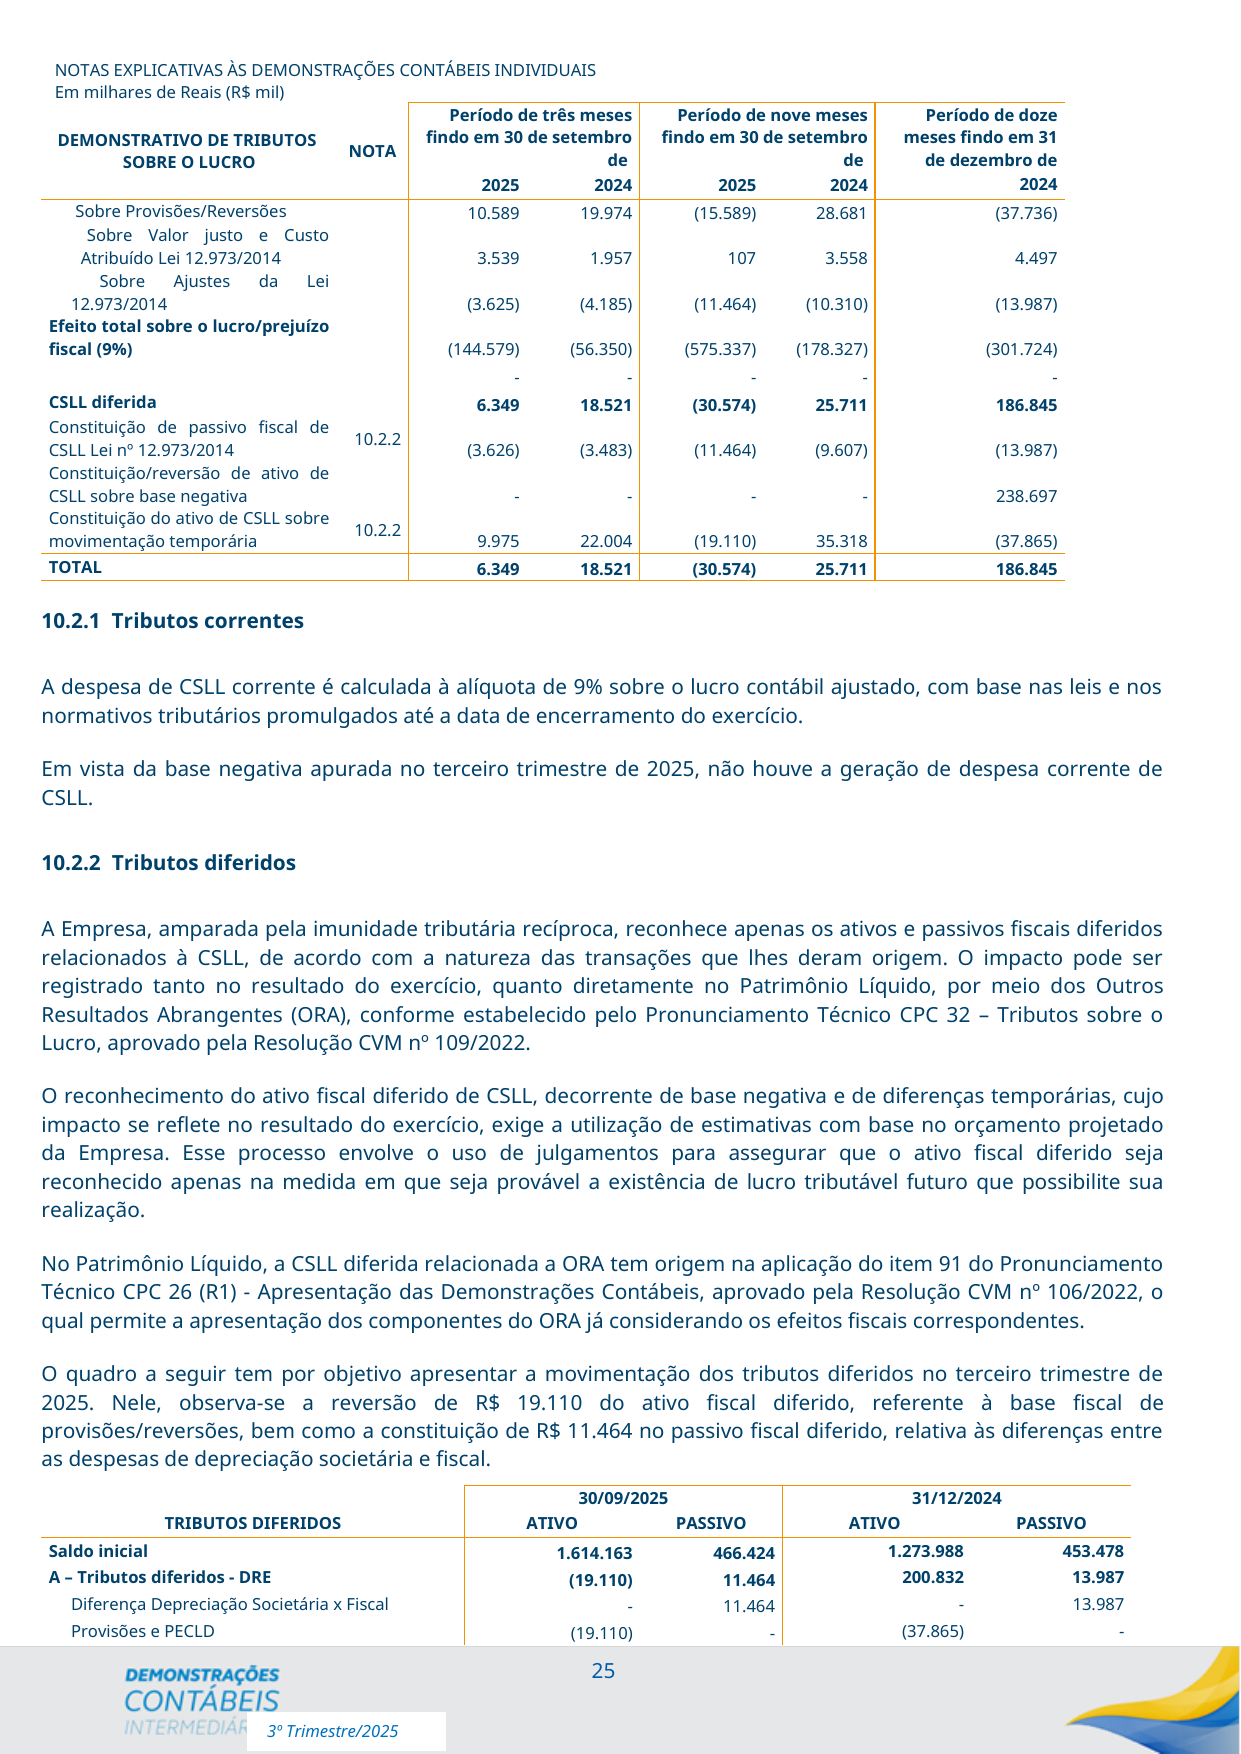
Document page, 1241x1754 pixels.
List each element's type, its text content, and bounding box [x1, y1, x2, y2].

table_cell [337, 200, 408, 224]
text A Empresa, amparada pela imunidade tributária recíproca, reconhece apenas os ativos e passivos fiscais diferidos relacionados à CSLL, de acordo com a natureza das transações que lhes deram origem. O impacto pode ser registrado tanto no resultado do exercício, quanto diretamente no Patrimônio Líquido, por meio dos Outros Resultados Abrangentes (ORA), conforme estabelecido pelo Pronunciamento Técnico CPC 32 – Tributos sobre o Lucro, aprovado pela Resolução CVM nº 109/2022. [41, 914, 1165, 1057]
table_cell (19.110) [465, 1564, 640, 1591]
table_cell [337, 360, 408, 388]
table_cell 13.987 [971, 1591, 1131, 1618]
table_cell 4.497 [876, 224, 1065, 269]
table_cell - [527, 360, 639, 388]
table_cell 2024 [763, 171, 874, 198]
table_cell 9.975 [409, 507, 527, 552]
table_cell 11.464 [640, 1591, 782, 1618]
table_cell Diferença Depreciação Societária x Fiscal [41, 1591, 464, 1618]
table_header 31/12/2024 [783, 1486, 1131, 1509]
table_cell ATIVO [783, 1509, 971, 1537]
table_cell 2024 [527, 171, 639, 198]
table_cell - [783, 1591, 971, 1618]
table_header Período de três meses findo em 30 de setembro de [409, 109, 639, 171]
table_cell (37.865) [876, 507, 1065, 552]
table_cell 186.845 [876, 388, 1065, 416]
table_cell (11.464) [640, 270, 763, 315]
table_cell 6.349 [409, 388, 527, 416]
table_cell ATIVO [465, 1509, 640, 1537]
table_cell (56.350) [527, 315, 639, 360]
table_cell Efeito total sobre o lucro/prejuízo fiscal (9%) [41, 315, 337, 360]
table_cell TRIBUTOS DIFERIDOS [41, 1509, 464, 1537]
table_cell [337, 462, 408, 507]
table_cell [337, 315, 408, 360]
table_cell [337, 224, 408, 269]
table_cell - [640, 462, 763, 507]
table_cell (3.625) [409, 270, 527, 315]
table_cell [41, 360, 337, 388]
table_cell TOTAL [41, 554, 337, 580]
table_header [41, 1485, 464, 1509]
table_cell (3.483) [527, 416, 639, 462]
table_cell - [763, 462, 874, 507]
table_header DEMONSTRATIVO DE TRIBUTOS SOBRE O LUCRO [41, 109, 337, 198]
table_cell 11.464 [640, 1564, 782, 1591]
table_cell 28.681 [763, 200, 874, 224]
text O quadro a seguir tem por objetivo apresentar a movimentação dos tributos diferidos no terceiro trimestre de 2025. Nele, observa-se a reversão de R$ 19.110 do ativo fiscal diferido, referente à base fiscal de provisões/reversões, bem como a constituição de R$ 11.464 no passivo fiscal diferido, relativa às diferenças entre as despesas de depreciação societária e fiscal. [41, 1359, 1165, 1473]
text No Patrimônio Líquido, a CSLL diferida relacionada a ORA tem origem na aplicação do item 91 do Pronunciamento Técnico CPC 26 (R1) - Apresentação das Demonstrações Contábeis, aprovado pela Resolução CVM nº 106/2022, o qual permite a apresentação dos componentes do ORA já considerando os efeitos fiscais correspondentes. [41, 1249, 1165, 1334]
table_cell Constituição de passivo fiscal de CSLL Lei nº 12.973/2014 [41, 416, 337, 462]
table_cell 19.974 [527, 200, 639, 224]
text A despesa de CSLL corrente é calculada à alíquota de 9% sobre o lucro contábil ajustado, com base nas leis e nos normativos tributários promulgados até a data de encerramento do exercício. [41, 672, 1165, 729]
table_cell 3.539 [409, 224, 527, 269]
table_cell [337, 270, 408, 315]
table_cell 10.2.2 [337, 416, 408, 462]
table_cell 18.521 [527, 554, 639, 580]
table_cell - [409, 462, 527, 507]
table_cell (15.589) [640, 200, 763, 224]
table_cell 2025 [640, 171, 763, 198]
table_cell (10.310) [763, 270, 874, 315]
table_cell 1.614.163 [465, 1538, 640, 1564]
table_cell Constituição/reversão de ativo de CSLL sobre base negativa [41, 462, 337, 507]
table_cell - [763, 360, 874, 388]
table_cell (575.337) [640, 315, 763, 360]
table_cell Saldo inicial [41, 1538, 464, 1564]
table_cell (301.724) [876, 315, 1065, 360]
table_cell (11.464) [640, 416, 763, 462]
table_cell (37.736) [876, 200, 1065, 224]
table_cell - [465, 1591, 640, 1618]
table_cell - [971, 1618, 1131, 1645]
table_cell PASSIVO [640, 1509, 782, 1537]
table_cell [337, 554, 408, 580]
table_cell (3.626) [409, 416, 527, 462]
table_header 30/09/2025 [465, 1486, 782, 1509]
table_cell A – Tributos diferidos - DRE [41, 1564, 464, 1591]
table_cell 466.424 [640, 1538, 782, 1564]
table_cell 35.318 [763, 507, 874, 552]
table_cell 10.2.2 [337, 507, 408, 552]
picture [0, 1646, 1241, 1754]
table_cell 6.349 [409, 554, 527, 580]
text O reconhecimento do ativo fiscal diferido de CSLL, decorrente de base negativa e de diferenças temporárias, cujo impacto se reflete no resultado do exercício, exige a utilização de estimativas com base no orçamento projetado da Empresa. Esse processo envolve o uso de julgamentos para assegurar que o ativo fiscal diferido seja reconhecido apenas na medida em que seja provável a existência de lucro tributável futuro que possibilite sua realização. [41, 1082, 1165, 1224]
table_cell 25.711 [763, 554, 874, 580]
table_cell (4.185) [527, 270, 639, 315]
table_cell 13.987 [971, 1564, 1131, 1591]
table_cell - [640, 1618, 782, 1645]
table_header NOTA [337, 109, 408, 198]
table_cell 22.004 [527, 507, 639, 552]
text Em vista da base negativa apurada no terceiro trimestre de 2025, não houve a geração de despesa corrente de CSLL. [41, 754, 1165, 811]
table_cell (19.110) [465, 1618, 640, 1645]
table_cell (37.865) [783, 1618, 971, 1645]
table_cell 18.521 [527, 388, 639, 416]
table_cell 238.697 [876, 462, 1065, 507]
table_cell (19.110) [640, 507, 763, 552]
table_cell 2024 [876, 171, 1065, 198]
table_cell (9.607) [763, 416, 874, 462]
table_cell (13.987) [876, 270, 1065, 315]
table_cell Constituição do ativo de CSLL sobre movimentação temporária [41, 507, 337, 552]
table_cell 10.589 [409, 200, 527, 224]
table_cell 3.558 [763, 224, 874, 269]
table_cell - [876, 360, 1065, 388]
table_cell 453.478 [971, 1538, 1131, 1564]
table_cell PASSIVO [971, 1509, 1131, 1537]
table_header Período de nove meses findo em 30 de setembro de [640, 109, 874, 171]
table_cell (13.987) [876, 416, 1065, 462]
table_cell (178.327) [763, 315, 874, 360]
table_cell 107 [640, 224, 763, 269]
table_cell 186.845 [876, 554, 1065, 580]
table_cell (30.574) [640, 388, 763, 416]
table_cell 1.957 [527, 224, 639, 269]
list 10.2.1 Tributos correntes [41, 606, 1165, 635]
table_cell - [409, 360, 527, 388]
table_cell (144.579) [409, 315, 527, 360]
table_cell 1.273.988 [783, 1538, 971, 1564]
table_cell - [640, 360, 763, 388]
list 10.2.2 Tributos diferidos [41, 848, 1165, 877]
table_header Período de doze meses findo em 31 de dezembro de [876, 109, 1065, 171]
table_cell Sobre Provisões/Reversões [41, 200, 337, 224]
table_cell - [527, 462, 639, 507]
table_cell Sobre Ajustes da Lei 12.973/2014 [41, 270, 337, 315]
table_cell 25.711 [763, 388, 874, 416]
table_cell (30.574) [640, 554, 763, 580]
table_cell CSLL diferida [41, 388, 337, 416]
table_cell 2025 [409, 171, 527, 198]
table_cell 200.832 [783, 1564, 971, 1591]
table_cell Provisões e PECLD [41, 1618, 464, 1645]
table_cell Sobre Valor justo e Custo Atribuído Lei 12.973/2014 [41, 224, 337, 269]
table_cell [337, 388, 408, 416]
